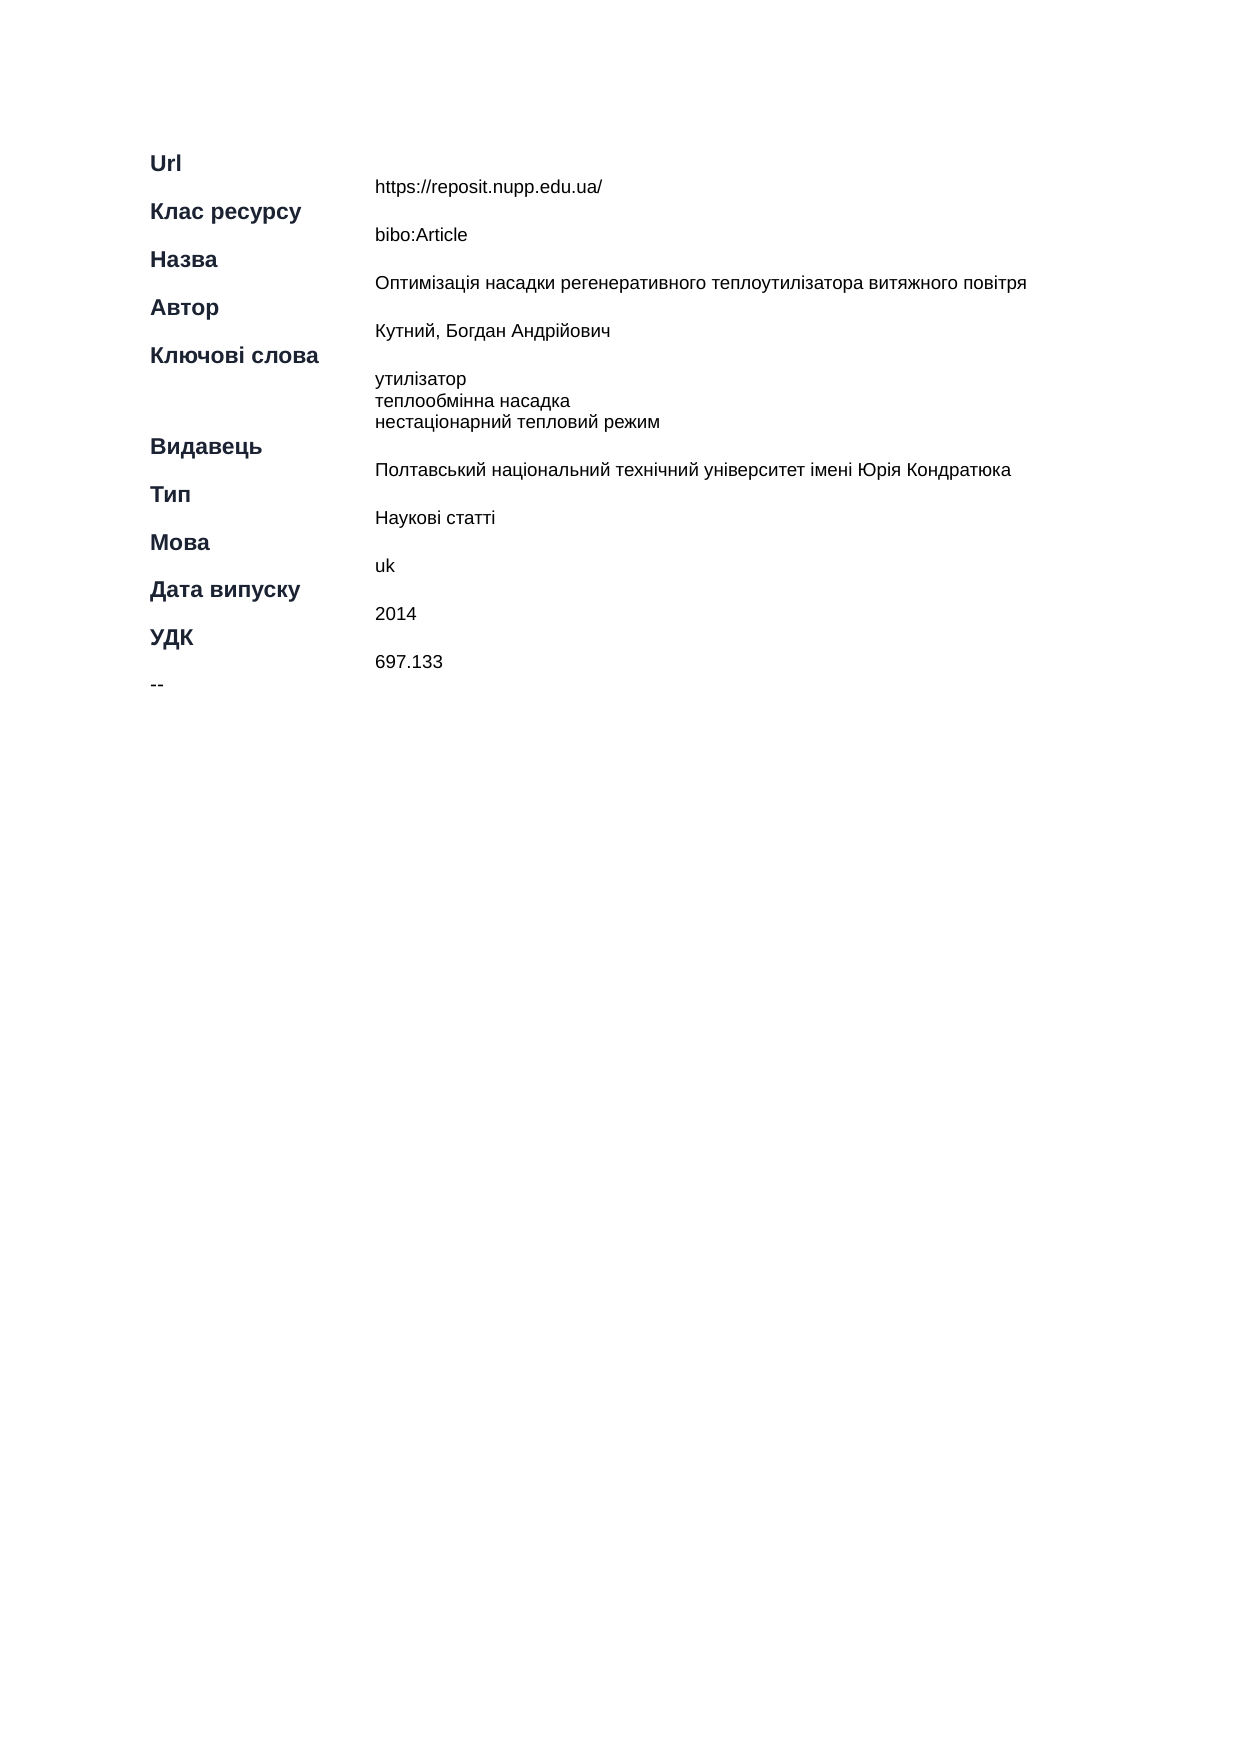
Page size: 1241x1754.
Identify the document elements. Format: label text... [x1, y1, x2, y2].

text Клас ресурсу [150, 198, 1090, 224]
text bibo:Article [375, 224, 1090, 246]
text Ключові слова [150, 342, 1090, 368]
text https://reposit.nupp.edu.ua/ [375, 176, 1090, 198]
text -- [150, 672, 1090, 696]
text Url [150, 150, 1090, 176]
text УДК [150, 624, 1090, 651]
text Назва [150, 246, 1090, 272]
text нестаціонарний тепловий режим [375, 411, 1090, 433]
text Оптимізація насадки регенеративного теплоутилізатора витяжного повітря [375, 272, 1090, 294]
text утилізатор [375, 368, 1090, 389]
text uk [375, 555, 1090, 576]
text теплообмінна насадка [375, 389, 1090, 411]
text Видавець [150, 433, 1090, 459]
text Мова [150, 528, 1090, 555]
text Полтавський національний технічний університет імені Юрія Кондратюка [375, 459, 1090, 481]
text Тип [150, 481, 1090, 507]
text 2014 [375, 603, 1090, 624]
text Автор [150, 294, 1090, 320]
text Дата випуску [150, 576, 1090, 603]
text Кутний, Богдан Андрійович [375, 320, 1090, 342]
text Наукові статті [375, 507, 1090, 528]
text 697.133 [375, 651, 1090, 672]
